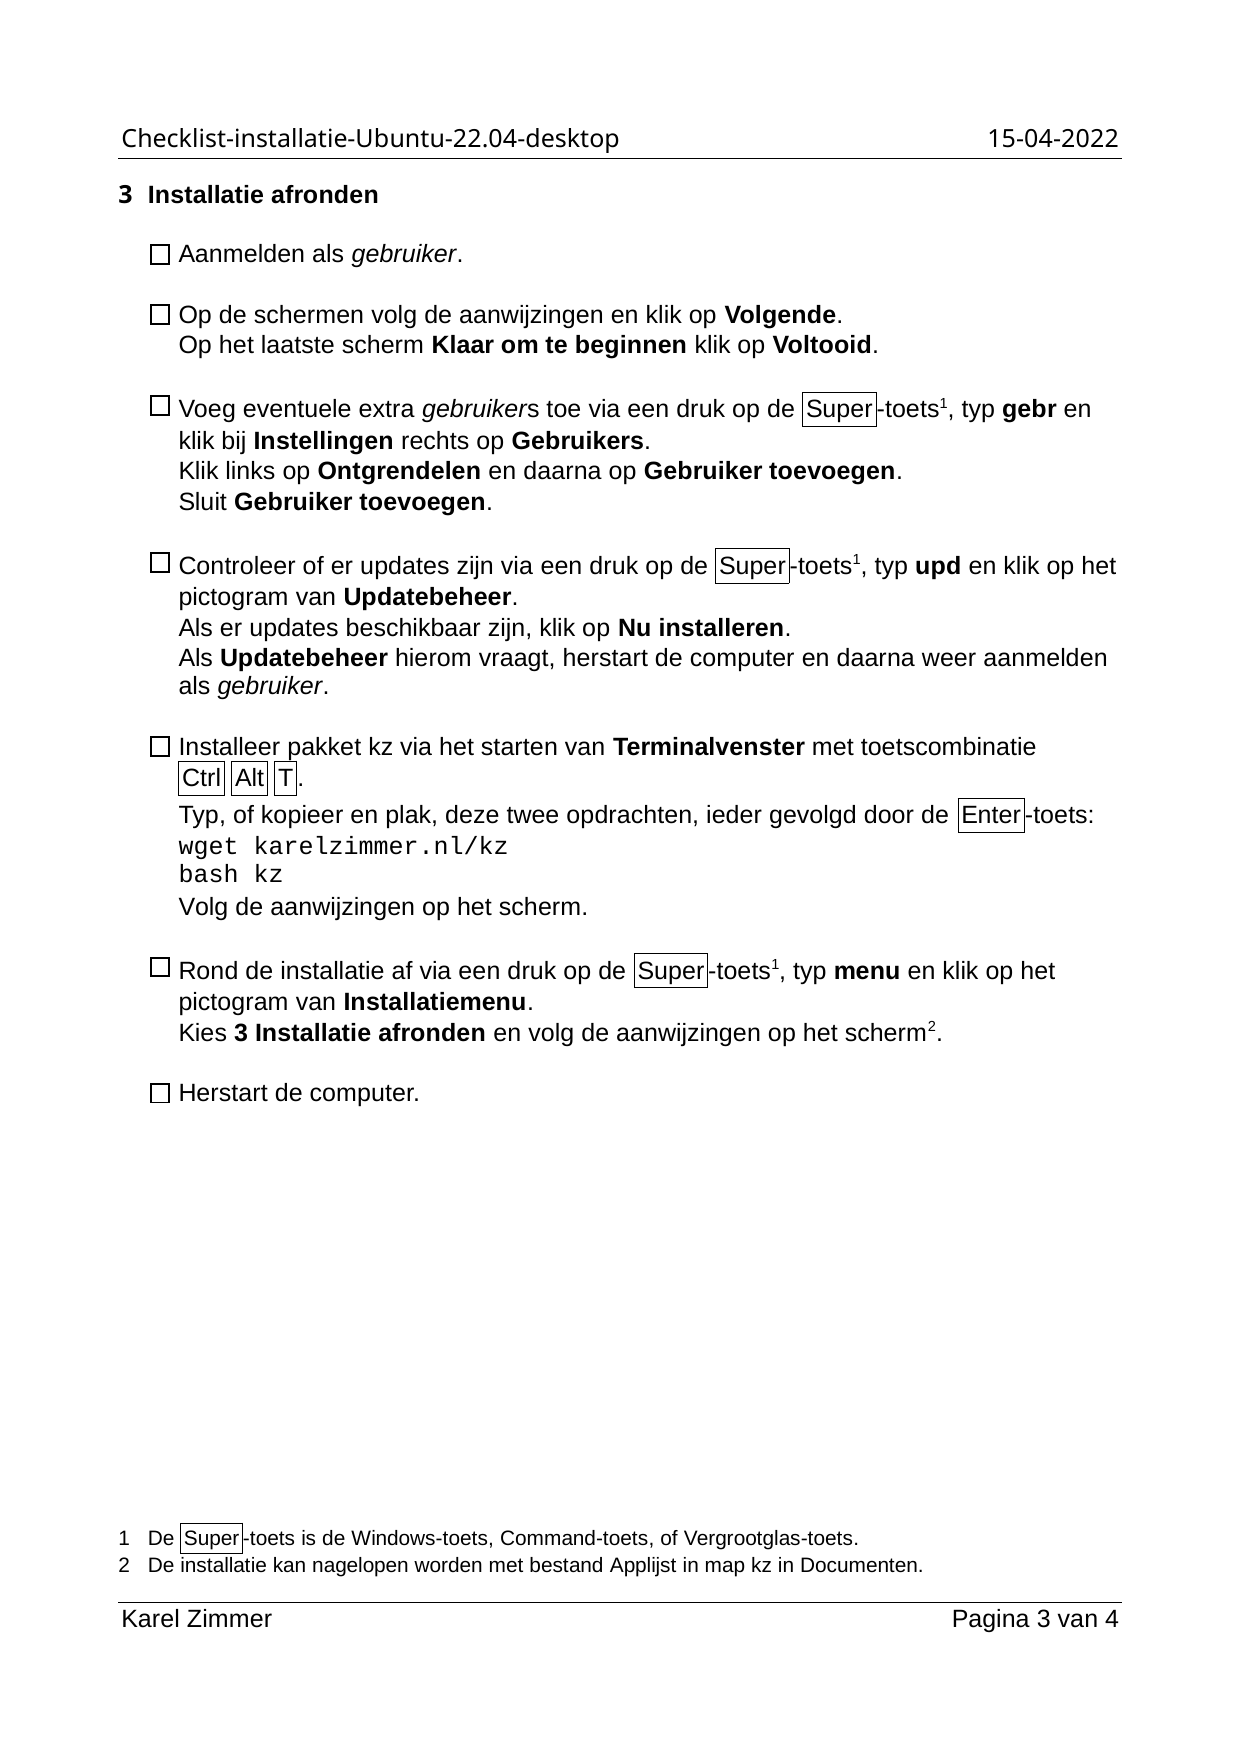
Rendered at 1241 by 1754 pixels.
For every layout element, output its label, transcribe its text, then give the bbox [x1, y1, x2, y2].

table_cell Op de schermen volg de aanwijzingen en klik op Volgende. [177, 300, 1121, 330]
table_header Aanmelden als gebruiker. [177, 239, 1121, 269]
table_header [141, 239, 177, 269]
table_cell Als er updates beschikbaar zijn, klik op Nu installeren. [177, 613, 1121, 643]
table_cell Herstart de computer. [177, 1078, 1121, 1108]
table_cell Installeer pakket kz via het starten van Terminalvenster met toetscombinatie Ctrl Alt T. [177, 731, 1121, 797]
table_cell [177, 360, 1121, 391]
table_cell [141, 517, 177, 547]
table_cell [141, 547, 177, 612]
table_cell [141, 731, 177, 797]
table_cell [177, 517, 1121, 547]
table_cell Voeg eventuele extra gebruikers toe via een druk op de Super-toets, typ gebr en klik bij Instellingen rechts op Gebruikers. [177, 391, 1121, 456]
table_cell [141, 952, 177, 1017]
table_cell [141, 613, 177, 643]
table_cell [141, 922, 177, 952]
table_cell [141, 269, 177, 300]
table_cell [141, 1048, 177, 1078]
table_cell Sluit Gebruiker toevoegen. [177, 486, 1121, 517]
table_cell [141, 1017, 177, 1048]
table_cell Klik links op Ontgrendelen en daarna op Gebruiker toevoegen. [177, 456, 1121, 486]
table_cell [177, 701, 1121, 731]
table_cell Als Updatebeheer hierom vraagt, herstart de computer en daarna weer aanmelden als gebruiker. [177, 643, 1121, 701]
table_cell [141, 486, 177, 517]
table_cell [141, 797, 177, 891]
list Installatie afronden [118, 177, 1122, 211]
table_cell [177, 922, 1121, 952]
table_cell [141, 643, 177, 701]
table_cell [141, 391, 177, 456]
table_cell [141, 300, 177, 330]
table_cell Kies 3 Installatie afronden en volg de aanwijzingen op het scherm. [177, 1017, 1121, 1048]
table_cell [141, 456, 177, 486]
table_cell Volg de aanwijzingen op het scherm. [177, 891, 1121, 922]
table_cell Op het laatste scherm Klaar om te beginnen klik op Voltooid. [177, 330, 1121, 360]
table_cell Rond de installatie af via een druk op de Super-toets1, typ menu en klik op het pictogram van Installatiemenu. [177, 952, 1121, 1017]
table_cell [141, 891, 177, 922]
table_cell Controleer of er updates zijn via een druk op de Super-toets1, typ upd en klik op het pictogram van Updatebeheer. [177, 547, 1121, 612]
table_cell [141, 701, 177, 731]
table_cell Typ, of kopieer en plak, deze twee opdrachten, ieder gevolgd door de Enter-toets: wget karelzimmer.nl/kz bash kz [177, 797, 1121, 891]
table_cell [141, 1078, 177, 1108]
table_cell [177, 269, 1121, 300]
table_cell [141, 360, 177, 391]
table_cell [141, 330, 177, 360]
table_cell [177, 1048, 1121, 1078]
